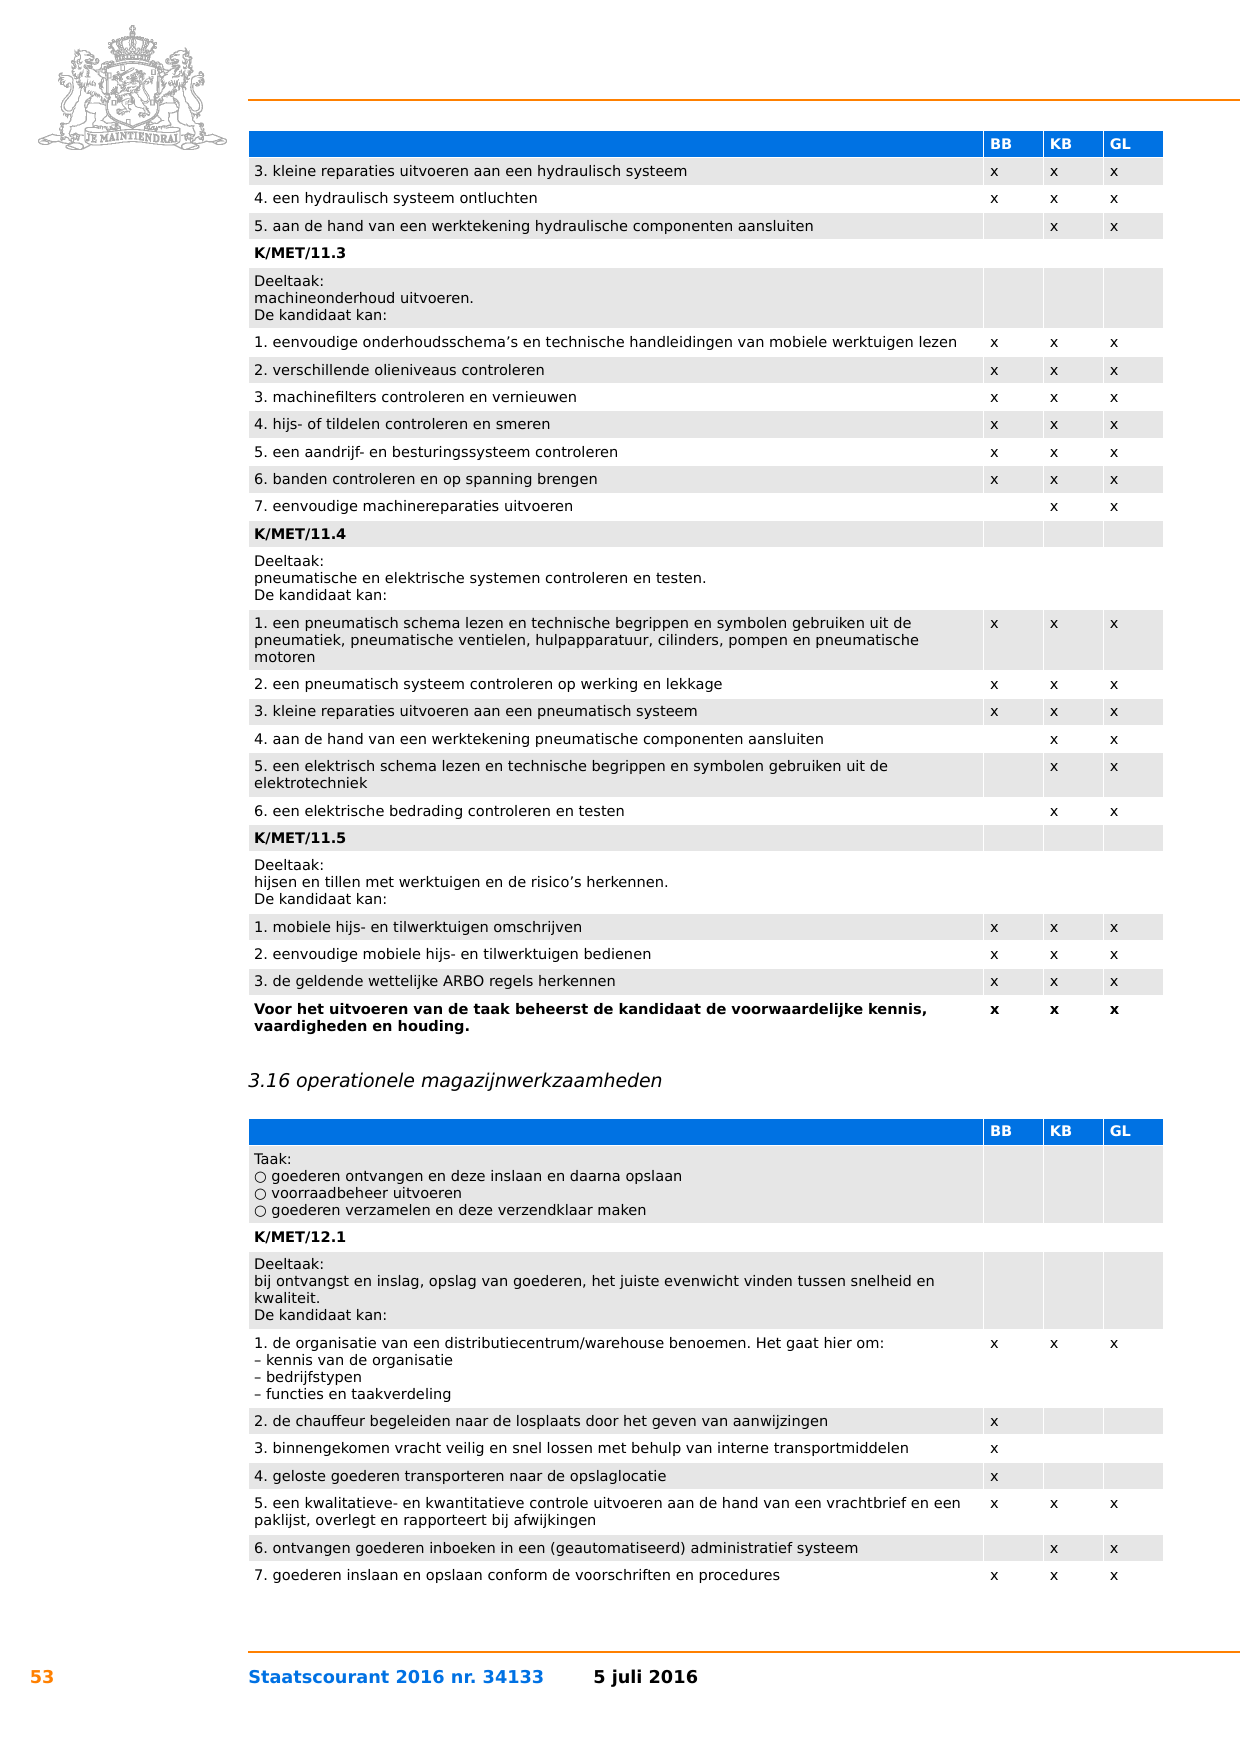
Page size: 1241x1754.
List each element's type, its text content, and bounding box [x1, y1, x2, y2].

table_cell x [1044, 466, 1103, 493]
table_cell [1044, 1436, 1103, 1462]
table_cell x [1044, 213, 1103, 239]
table_header [249, 1119, 983, 1145]
table_cell [984, 853, 1043, 913]
table_cell x [984, 941, 1043, 968]
table_cell [1104, 1252, 1163, 1329]
table_cell [1044, 1224, 1103, 1251]
table_cell x [984, 439, 1043, 465]
table_cell K/MET/11.3 [249, 241, 983, 267]
table_cell x [1044, 384, 1103, 410]
picture [38, 25, 227, 150]
table_cell x [984, 699, 1043, 725]
table_cell x [1104, 1330, 1163, 1407]
table_cell 2. eenvoudige mobiele hijs- en tilwerktuigen bedienen [249, 941, 983, 968]
table_cell x [1044, 494, 1103, 520]
table_cell Taak: ○ goederen ontvangen en deze inslaan en daarna opslaan ○ voorraadbeheer uitvoeren ○ goederen verzamelen en deze verzendklaar maken [249, 1146, 983, 1223]
table_cell x [1104, 996, 1163, 1039]
table_cell x [984, 1463, 1043, 1489]
table_cell x [984, 1490, 1043, 1534]
table_cell x [984, 1562, 1043, 1588]
table_cell [984, 549, 1043, 609]
table_cell 4. hijs- of tildelen controleren en smeren [249, 411, 983, 438]
table_cell [1044, 825, 1103, 851]
table_header BB [984, 1119, 1043, 1145]
table_cell x [984, 671, 1043, 697]
table_cell x [1104, 1535, 1163, 1561]
table_cell x [1104, 699, 1163, 725]
table_cell x [1044, 699, 1103, 725]
table_cell 5. een aandrijf- en besturingssysteem controleren [249, 439, 983, 465]
table_cell x [1044, 439, 1103, 465]
table_cell [1104, 825, 1163, 851]
table_cell x [1104, 671, 1163, 697]
table_cell 4. een hydraulisch systeem ontluchten [249, 186, 983, 212]
table_cell x [1104, 439, 1163, 465]
table_cell [1044, 521, 1103, 547]
table_cell [1104, 521, 1163, 547]
table_cell [984, 753, 1043, 797]
table_cell x [984, 384, 1043, 410]
table_cell x [1104, 1490, 1163, 1534]
table_cell 3. de geldende wettelijke ARBO regels herkennen [249, 969, 983, 995]
table_cell [984, 726, 1043, 752]
table_cell x [1044, 186, 1103, 212]
table_cell [984, 494, 1043, 520]
table_cell 3. kleine reparaties uitvoeren aan een pneumatisch systeem [249, 699, 983, 725]
table_cell [1104, 1224, 1163, 1251]
table_cell x [1104, 186, 1163, 212]
table_cell 1. mobiele hijs- en tilwerktuigen omschrijven [249, 914, 983, 940]
table_header KB [1044, 131, 1103, 157]
table_cell [1104, 1408, 1163, 1434]
table_cell [984, 1146, 1043, 1223]
table_cell Deeltaak: machineonderhoud uitvoeren. De kandidaat kan: [249, 268, 983, 328]
table_cell x [1044, 329, 1103, 356]
table_cell x [984, 466, 1043, 493]
table_cell 1. een pneumatisch schema lezen en technische begrippen en symbolen gebruiken uit de pneumatiek, pneumatische ventielen, hulpapparatuur, cilinders, pompen en pneumatische motoren [249, 610, 983, 670]
table_cell 3. binnengekomen vracht veilig en snel lossen met behulp van interne transportmiddelen [249, 1436, 983, 1462]
table_cell 1. eenvoudige onderhoudsschema’s en technische handleidingen van mobiele werktuigen lezen [249, 329, 983, 356]
table_cell x [984, 996, 1043, 1039]
table_cell [1104, 853, 1163, 913]
table_cell 4. geloste goederen transporteren naar de opslaglocatie [249, 1463, 983, 1489]
table_cell x [984, 969, 1043, 995]
table_cell x [1104, 1562, 1163, 1588]
table_cell 1. de organisatie van een distributiecentrum/warehouse benoemen. Het gaat hier om: – kennis van de organisatie – bedrijfstypen – functies en taakverdeling [249, 1330, 983, 1407]
table_cell x [1044, 941, 1103, 968]
table_header GL [1104, 131, 1163, 157]
table_cell x [1044, 158, 1103, 185]
table_cell x [1104, 610, 1163, 670]
table_cell x [1104, 798, 1163, 824]
table_cell [1104, 241, 1163, 267]
table_cell [984, 1224, 1043, 1251]
table_cell x [1044, 1535, 1103, 1561]
table_cell x [1104, 914, 1163, 940]
table_cell 5. een elektrisch schema lezen en technische begrippen en symbolen gebruiken uit de elektrotechniek [249, 753, 983, 797]
table_cell [1044, 549, 1103, 609]
table_cell x [984, 411, 1043, 438]
table_cell x [1044, 411, 1103, 438]
table_cell [984, 1535, 1043, 1561]
table_cell x [984, 158, 1043, 185]
table_cell x [984, 1330, 1043, 1407]
table_cell [1104, 1436, 1163, 1462]
table_cell 4. aan de hand van een werktekening pneumatische componenten aansluiten [249, 726, 983, 752]
table_cell Deeltaak: hijsen en tillen met werktuigen en de risico’s herkennen. De kandidaat kan: [249, 853, 983, 913]
table_header BB [984, 131, 1043, 157]
table_cell x [984, 914, 1043, 940]
table_cell 5. een kwalitatieve- en kwantitatieve controle uitvoeren aan de hand van een vrachtbrief en een paklijst, overlegt en rapporteert bij afwijkingen [249, 1490, 983, 1534]
table_cell [984, 798, 1043, 824]
table_cell x [1044, 1490, 1103, 1534]
table_cell x [1104, 384, 1163, 410]
table_cell x [1044, 1562, 1103, 1588]
table_cell x [984, 610, 1043, 670]
table_cell x [1104, 357, 1163, 383]
table_cell [984, 241, 1043, 267]
table_cell x [1044, 610, 1103, 670]
table_cell 7. goederen inslaan en opslaan conform de voorschriften en procedures [249, 1562, 983, 1588]
table_cell x [1104, 329, 1163, 356]
table_cell x [1104, 158, 1163, 185]
table_cell Voor het uitvoeren van de taak beheerst de kandidaat de voorwaardelijke kennis, vaardigheden en houding. [249, 996, 983, 1039]
table_header GL [1104, 1119, 1163, 1145]
table_cell [1044, 1408, 1103, 1434]
table_cell [984, 213, 1043, 239]
table_cell 2. een pneumatisch systeem controleren op werking en lekkage [249, 671, 983, 697]
table_cell [1044, 1146, 1103, 1223]
table_cell K/MET/11.5 [249, 825, 983, 851]
table_cell x [1104, 969, 1163, 995]
table_cell [984, 825, 1043, 851]
table_cell 2. verschillende olieniveaus controleren [249, 357, 983, 383]
table_cell Deeltaak: pneumatische en elektrische systemen controleren en testen. De kandidaat kan: [249, 549, 983, 609]
table_cell x [1044, 1330, 1103, 1407]
table_cell x [1104, 411, 1163, 438]
table_cell x [1044, 798, 1103, 824]
table_cell 2. de chauffeur begeleiden naar de losplaats door het geven van aanwijzingen [249, 1408, 983, 1434]
table_cell 6. ontvangen goederen inboeken in een (geautomatiseerd) administratief systeem [249, 1535, 983, 1561]
table_cell x [1044, 969, 1103, 995]
table_cell 5. aan de hand van een werktekening hydraulische componenten aansluiten [249, 213, 983, 239]
table_cell x [1044, 671, 1103, 697]
table_cell x [1104, 494, 1163, 520]
table_cell x [984, 1436, 1043, 1462]
table_cell [1044, 853, 1103, 913]
subtitle 3.16 operationele magazijnwerkzaamheden [248, 1070, 1163, 1092]
table_cell [1044, 1252, 1103, 1329]
table_cell x [984, 329, 1043, 356]
table_cell x [984, 357, 1043, 383]
table_cell 6. een elektrische bedrading controleren en testen [249, 798, 983, 824]
table_cell x [1104, 941, 1163, 968]
table_cell x [1044, 914, 1103, 940]
table_cell [1104, 268, 1163, 328]
table_cell K/MET/12.1 [249, 1224, 983, 1251]
table_cell [984, 521, 1043, 547]
table_cell x [1044, 726, 1103, 752]
table_cell 7. eenvoudige machinereparaties uitvoeren [249, 494, 983, 520]
table_cell x [1104, 213, 1163, 239]
table_cell [984, 268, 1043, 328]
table_cell K/MET/11.4 [249, 521, 983, 547]
table_cell [1044, 241, 1103, 267]
table_cell x [1044, 357, 1103, 383]
table_cell [1044, 1463, 1103, 1489]
table_header [249, 131, 983, 157]
table_header KB [1044, 1119, 1103, 1145]
table_cell x [984, 1408, 1043, 1434]
table_cell [1104, 1463, 1163, 1489]
table_cell x [1044, 996, 1103, 1039]
table_cell x [984, 186, 1043, 212]
table_cell x [1104, 753, 1163, 797]
table_cell 6. banden controleren en op spanning brengen [249, 466, 983, 493]
table_cell x [1044, 753, 1103, 797]
table_cell x [1104, 466, 1163, 493]
table_cell 3. machinefilters controleren en vernieuwen [249, 384, 983, 410]
table_cell Deeltaak: bij ontvangst en inslag, opslag van goederen, het juiste evenwicht vinden tussen snelheid en kwaliteit. De kandidaat kan: [249, 1252, 983, 1329]
table_cell [1104, 1146, 1163, 1223]
table_cell [1044, 268, 1103, 328]
table_cell [1104, 549, 1163, 609]
table_cell 3. kleine reparaties uitvoeren aan een hydraulisch systeem [249, 158, 983, 185]
table_cell x [1104, 726, 1163, 752]
table_cell [984, 1252, 1043, 1329]
